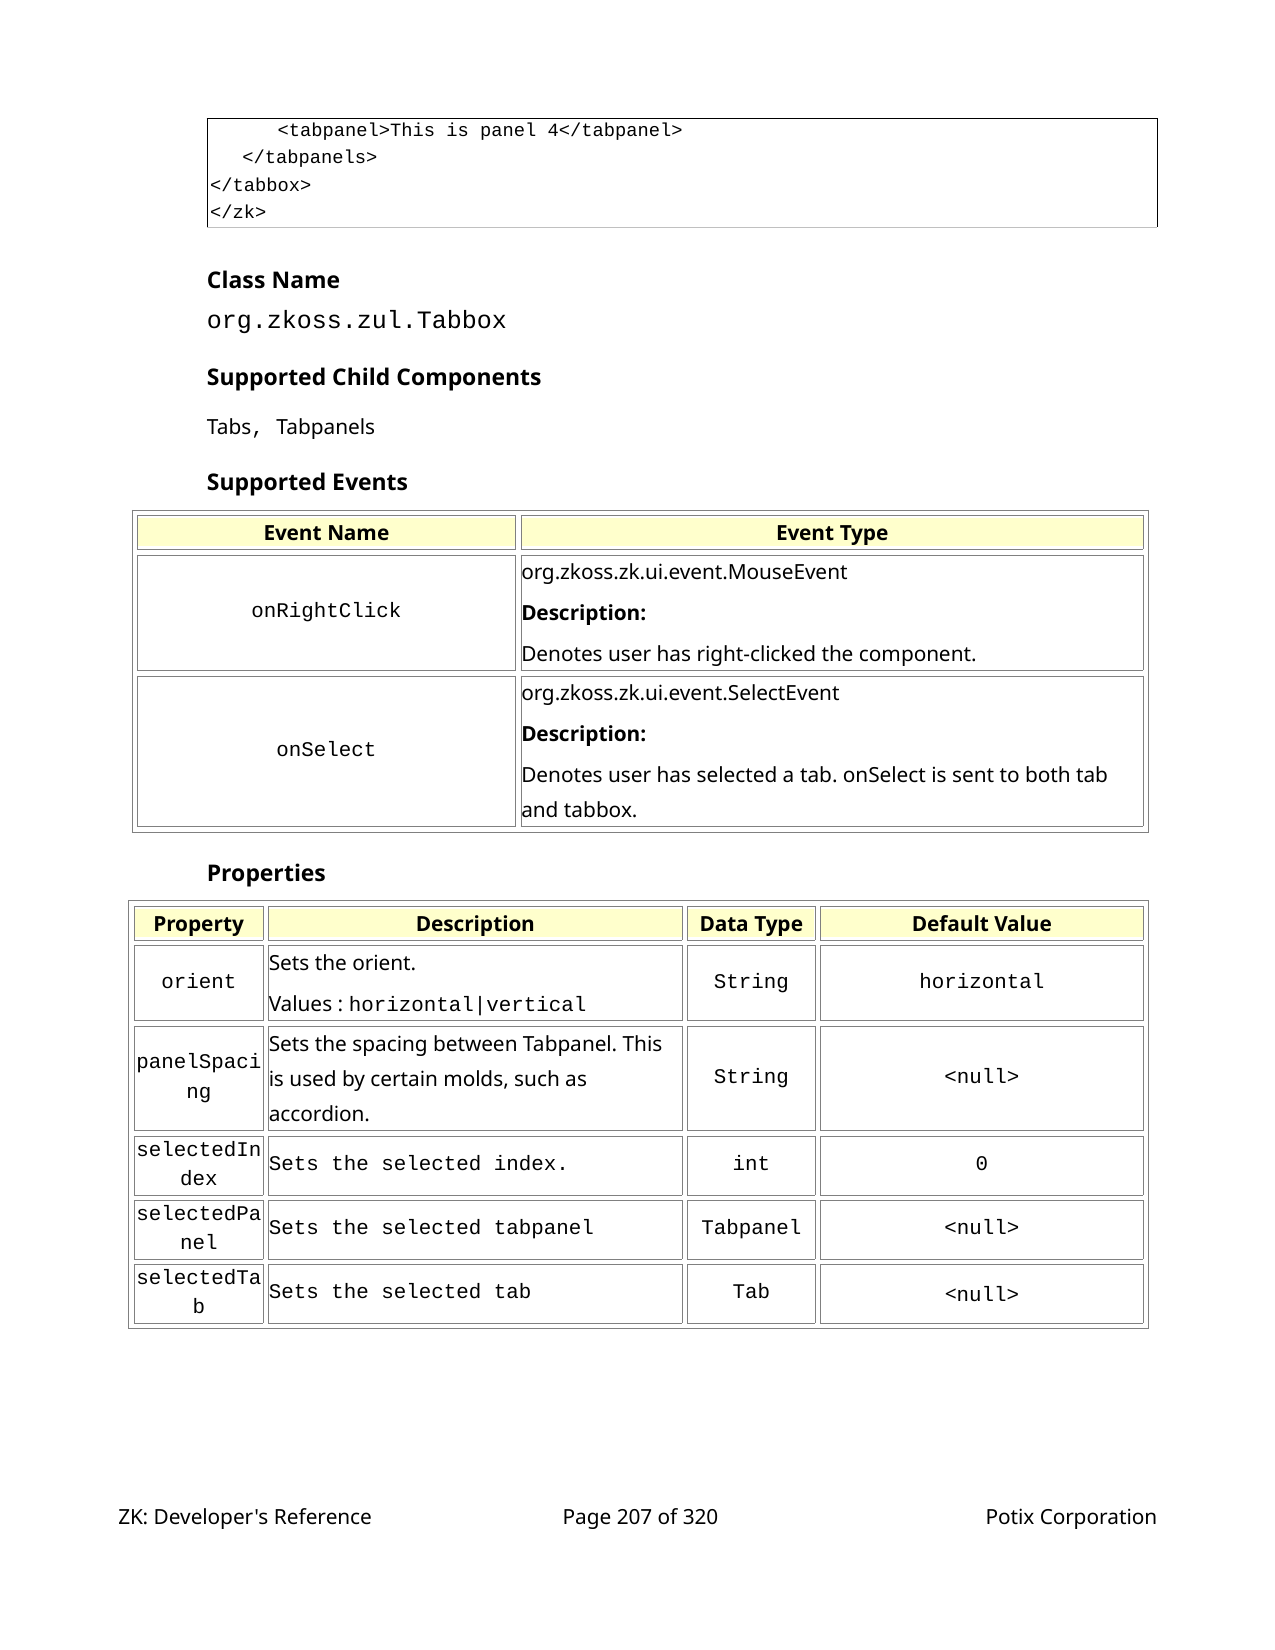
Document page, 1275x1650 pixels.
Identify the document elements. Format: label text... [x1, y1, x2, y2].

table_header Default Value [818, 901, 1146, 940]
table_cell Sets the orient. Values : horizontal|vertical [266, 940, 685, 1020]
table_cell selectedIndex [131, 1130, 266, 1194]
table_cell onSelect [134, 670, 518, 826]
table_header Property [131, 901, 266, 940]
table_cell 0 [818, 1130, 1146, 1194]
table_cell Tab [685, 1259, 817, 1323]
table_cell org.zkoss.zk.ui.event.MouseEvent Description: Denotes user has right-clicked the component. [518, 549, 1146, 670]
table_header Description [266, 901, 685, 940]
table_cell String [685, 1020, 817, 1130]
table_header Event Name [134, 511, 518, 549]
table_cell Sets the spacing between Tabpanel. This is used by certain molds, such as accordion. [266, 1020, 685, 1130]
table_cell org.zkoss.zk.ui.event.SelectEvent Description: Denotes user has selected a tab. onSelect is sent to both tab and tabbox. [518, 670, 1146, 826]
subtitle Supported Child Components [207, 361, 1157, 392]
table_cell panelSpacing [131, 1020, 266, 1130]
table_cell onRightClick [134, 549, 518, 670]
table_cell Sets the selected tab [266, 1259, 685, 1323]
text org.zkoss.zul.Tabbox [207, 307, 1157, 336]
table_cell selectedTab [131, 1259, 266, 1323]
text <tabpanel>This is panel 4</tabpanel> [208, 119, 1157, 142]
table_cell String [685, 940, 817, 1020]
subtitle Properties [207, 857, 1157, 888]
text Tabs, Tabpanels [207, 412, 1157, 441]
table_cell horizontal [818, 940, 1146, 1020]
table_cell Tabpanel [685, 1195, 817, 1259]
table_cell <null> [818, 1020, 1146, 1130]
subtitle Supported Events [207, 466, 1157, 497]
table_cell int [685, 1130, 817, 1194]
text </zk> [208, 200, 1157, 227]
table_cell <null> [818, 1259, 1146, 1323]
table_cell <null> [818, 1195, 1146, 1259]
table_cell Sets the selected index. [266, 1130, 685, 1194]
text </tabpanels> [208, 145, 1157, 169]
table_cell Sets the selected tabpanel [266, 1195, 685, 1259]
table_cell selectedPanel [131, 1195, 266, 1259]
text </tabbox> [208, 172, 1157, 197]
subtitle Class Name [207, 264, 1157, 295]
table_header Event Type [518, 511, 1146, 549]
table_cell orient [131, 940, 266, 1020]
table_header Data Type [685, 901, 817, 940]
